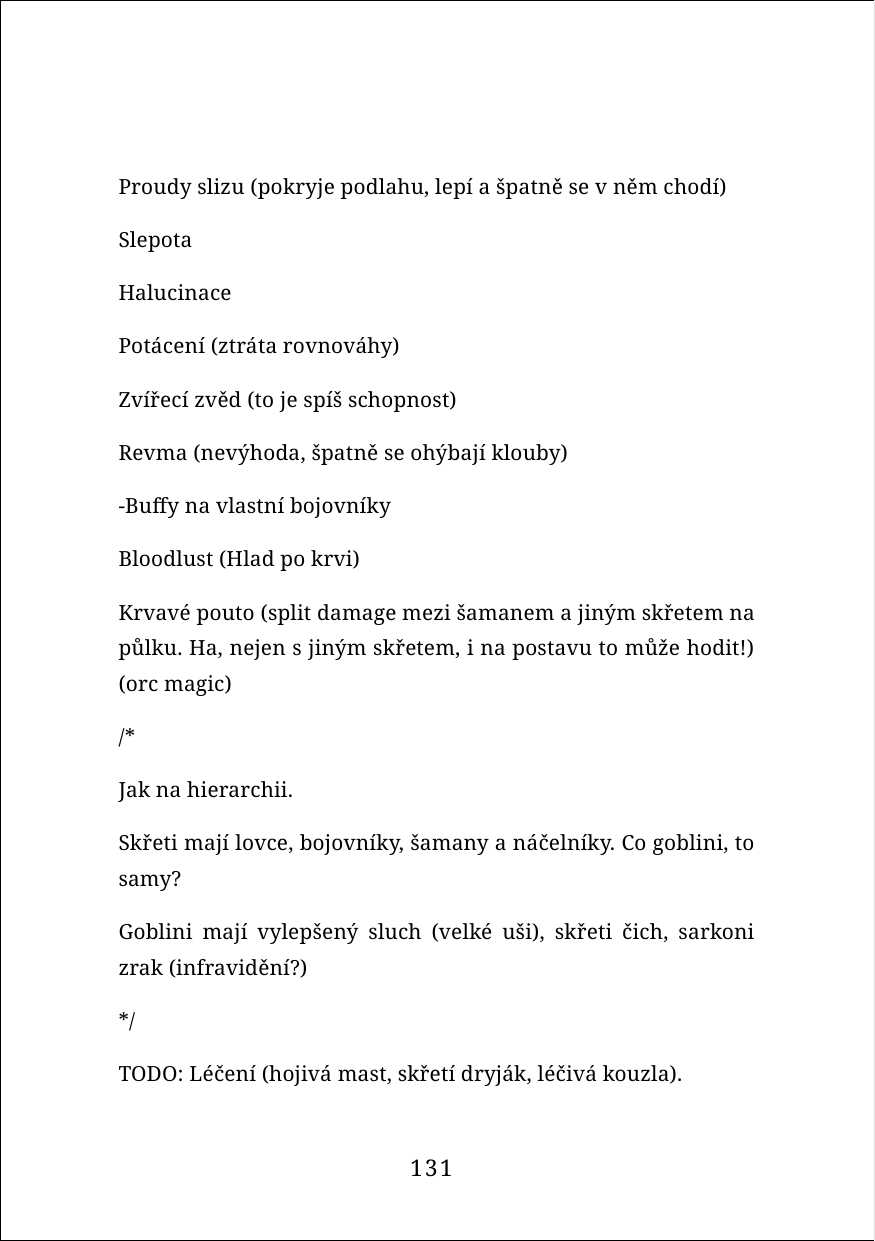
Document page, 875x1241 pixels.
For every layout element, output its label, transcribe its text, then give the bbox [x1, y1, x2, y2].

text Krvavé pouto (split damage mezi šamanem a jiným skřetem na půlku. Ha, nejen s jiným skřetem, i na postavu to může hodit!) (orc magic) [118, 598, 756, 697]
text Revma (nevýhoda, špatně se ohýbají klouby) [118, 438, 756, 466]
text -Buffy na vlastní bojovníky [118, 491, 756, 519]
text Skřeti mají lovce, bojovníky, šamany a náčelníky. Co goblini, to samy? [118, 828, 756, 892]
text */ [118, 1006, 756, 1034]
text Slepota [118, 225, 756, 253]
text Bloodlust (Hlad po krvi) [118, 544, 756, 573]
text Jak na hierarchii. [118, 775, 756, 803]
text Goblini mají vylepšený sluch (velké uši), skřeti čich, sarkoni zrak (infravidění?) [118, 917, 756, 981]
text /* [118, 722, 756, 750]
text Proudy slizu (pokryje podlahu, lepí a špatně se v něm chodí) [118, 172, 756, 200]
text TODO: Léčení (hojivá mast, skřetí dryják, léčivá kouzla). [118, 1059, 756, 1087]
text Zvířecí zvěd (to je spíš schopnost) [118, 385, 756, 413]
text Potácení (ztráta rovnováhy) [118, 331, 756, 360]
text Halucinace [118, 278, 756, 307]
